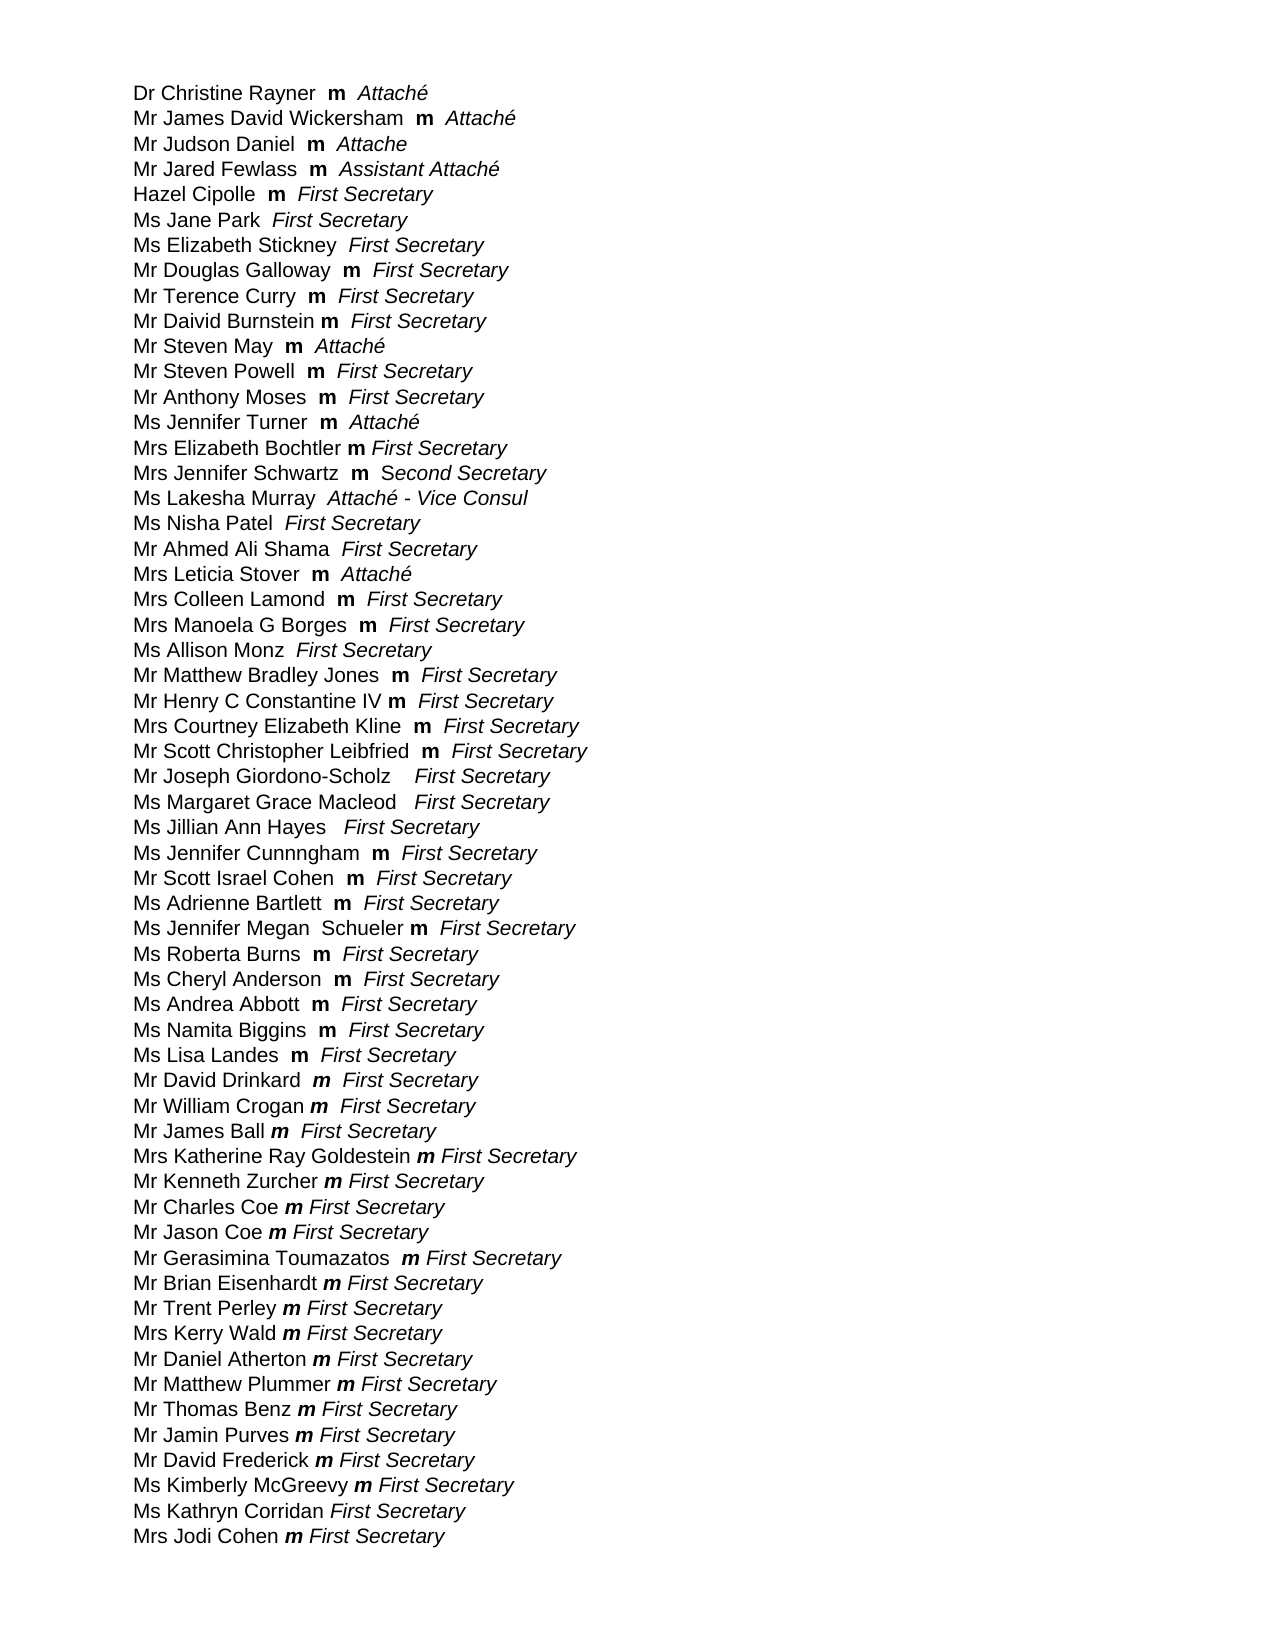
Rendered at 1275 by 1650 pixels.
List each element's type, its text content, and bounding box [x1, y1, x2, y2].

text Mr Trent Perley m First Secretary [133, 1296, 1181, 1320]
text Ms Elizabeth Stickney First Secretary [133, 233, 1181, 257]
text Mr Daniel Atherton m First Secretary [133, 1347, 1181, 1371]
text Ms Nisha Patel First Secretary [133, 511, 1181, 535]
text Mrs Katherine Ray Goldestein m First Secretary [133, 1144, 1181, 1168]
text Mr Charles Coe m First Secretary [133, 1195, 1181, 1219]
text Mr Matthew Plummer m First Secretary [133, 1372, 1181, 1396]
text Mr Jared Fewlass m Assistant Attaché [133, 157, 1181, 181]
text Mr Henry C Constantine IV m First Secretary [133, 688, 1181, 712]
text Mr James Ball m First Secretary [133, 1119, 1181, 1143]
text Mrs Courtney Elizabeth Kline m First Secretary [133, 714, 1181, 738]
text Mrs Leticia Stover m Attaché [133, 562, 1181, 586]
text Ms Allison Monz First Secretary [133, 638, 1181, 662]
text Ms Jennifer Turner m Attaché [133, 410, 1181, 434]
text Mr Matthew Bradley Jones m First Secretary [133, 663, 1181, 687]
text Mr Terence Curry m First Secretary [133, 283, 1181, 307]
text Mr David Frederick m First Secretary [133, 1448, 1181, 1472]
text Mr Joseph Giordono-Scholz First Secretary [133, 764, 1181, 788]
text Mrs Manoela G Borges m First Secretary [133, 612, 1181, 636]
text Mrs Jodi Cohen m First Secretary [133, 1524, 1181, 1548]
text Mrs Elizabeth Bochtler m First Secretary [133, 435, 1181, 459]
text Ms Lakesha Murray Attaché - Vice Consul [133, 486, 1181, 510]
text Mr Scott Christopher Leibfried m First Secretary [133, 739, 1181, 763]
text Ms Namita Biggins m First Secretary [133, 1017, 1181, 1041]
text Mr Ahmed Ali Shama First Secretary [133, 537, 1181, 561]
text Mr David Drinkard m First Secretary [133, 1068, 1181, 1092]
text Ms Jennifer Megan Schueler m First Secretary [133, 916, 1181, 940]
text Mr Scott Israel Cohen m First Secretary [133, 866, 1181, 889]
text Ms Jane Park First Secretary [133, 207, 1181, 231]
text Ms Kimberly McGreevy m First Secretary [133, 1473, 1181, 1497]
text Mr Gerasimina Toumazatos m First Secretary [133, 1245, 1181, 1269]
text Ms Jennifer Cunnngham m First Secretary [133, 840, 1181, 864]
text Mrs Jennifer Schwartz m Second Secretary [133, 461, 1181, 484]
text Mr James David Wickersham m Attaché [133, 106, 1181, 130]
text Ms Jillian Ann Hayes First Secretary [133, 815, 1181, 839]
text Ms Margaret Grace Macleod First Secretary [133, 790, 1181, 814]
text Ms Roberta Burns m First Secretary [133, 942, 1181, 966]
text Ms Andrea Abbott m First Secretary [133, 992, 1181, 1016]
text Mrs Colleen Lamond m First Secretary [133, 587, 1181, 611]
text Mr Jason Coe m First Secretary [133, 1220, 1181, 1244]
text Mr Steven May m Attaché [133, 334, 1181, 358]
text Hazel Cipolle m First Secretary [133, 182, 1181, 206]
text Ms Lisa Landes m First Secretary [133, 1043, 1181, 1067]
text Dr Christine Rayner m Attaché [133, 81, 1181, 105]
text Mr Jamin Purves m First Secretary [133, 1422, 1181, 1446]
text Mrs Kerry Wald m First Secretary [133, 1321, 1181, 1345]
text Mr Thomas Benz m First Secretary [133, 1397, 1181, 1421]
text Mr William Crogan m First Secretary [133, 1093, 1181, 1117]
text Mr Kenneth Zurcher m First Secretary [133, 1169, 1181, 1193]
text Mr Anthony Moses m First Secretary [133, 385, 1181, 409]
text Mr Daivid Burnstein m First Secretary [133, 309, 1181, 333]
text Mr Brian Eisenhardt m First Secretary [133, 1271, 1181, 1294]
text Mr Douglas Galloway m First Secretary [133, 258, 1181, 282]
text Ms Adrienne Bartlett m First Secretary [133, 891, 1181, 915]
text Ms Cheryl Anderson m First Secretary [133, 967, 1181, 991]
text Ms Kathryn Corridan First Secretary [133, 1498, 1181, 1522]
text Mr Judson Daniel m Attache [133, 132, 1181, 156]
text Mr Steven Powell m First Secretary [133, 359, 1181, 383]
